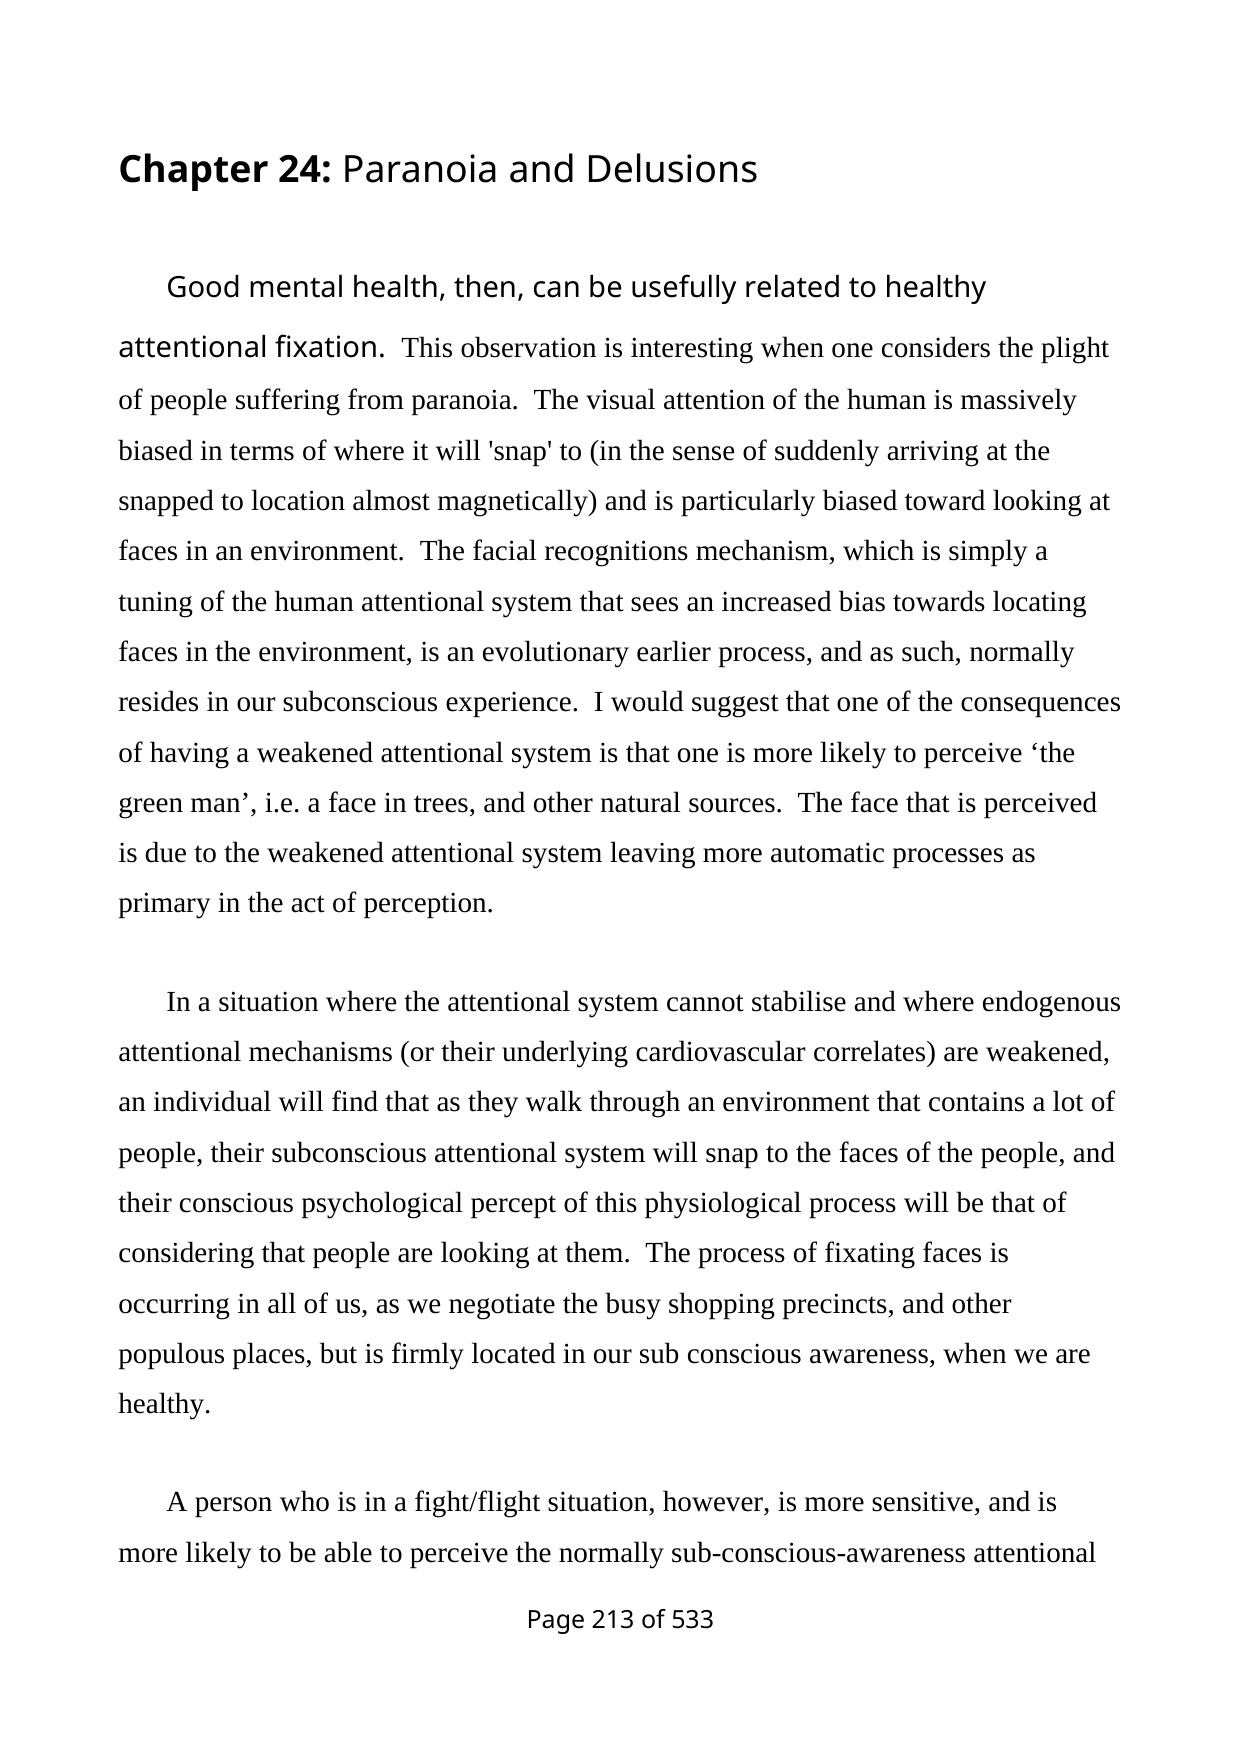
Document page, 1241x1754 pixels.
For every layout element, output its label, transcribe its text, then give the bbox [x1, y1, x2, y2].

text Good mental health, then, can be usefully related to healthy attentional fixation. This observation is interesting when one considers the plight of people suffering from paranoia. The visual attention of the human is massively biased in terms of where it will 'snap' to (in the sense of suddenly arriving at the snapped to location almost magnetically) and is particularly biased toward looking at faces in an environment. The facial recognitions mechanism, which is simply a tuning of the human attentional system that sees an increased bias towards locating faces in the environment, is an evolutionary earlier process, and as such, normally resides in our subconscious experience. I would suggest that one of the consequences of having a weakened attentional system is that one is more likely to perceive ‘the green man’, i.e. a face in trees, and other natural sources. The face that is perceived is due to the weakened attentional system leaving more automatic processes as primary in the act of perception. [118, 267, 1122, 919]
text A person who is in a fight/flight situation, however, is more sensitive, and is more likely to be able to perceive the normally sub-conscious-awareness attentional [118, 1484, 1122, 1568]
text In a situation where the attentional system cannot stabilise and where endogenous attentional mechanisms (or their underlying cardiovascular correlates) are weakened, an individual will find that as they walk through an environment that contains a lot of people, their subconscious attentional system will snap to the faces of the people, and their conscious psychological percept of this physiological process will be that of considering that people are looking at them. The process of fixating faces is occurring in all of us, as we negotiate the busy shopping precincts, and other populous places, but is firmly located in our sub conscious awareness, when we are healthy. [118, 984, 1122, 1420]
text Chapter 24: Paranoia and Delusions [118, 142, 1122, 193]
